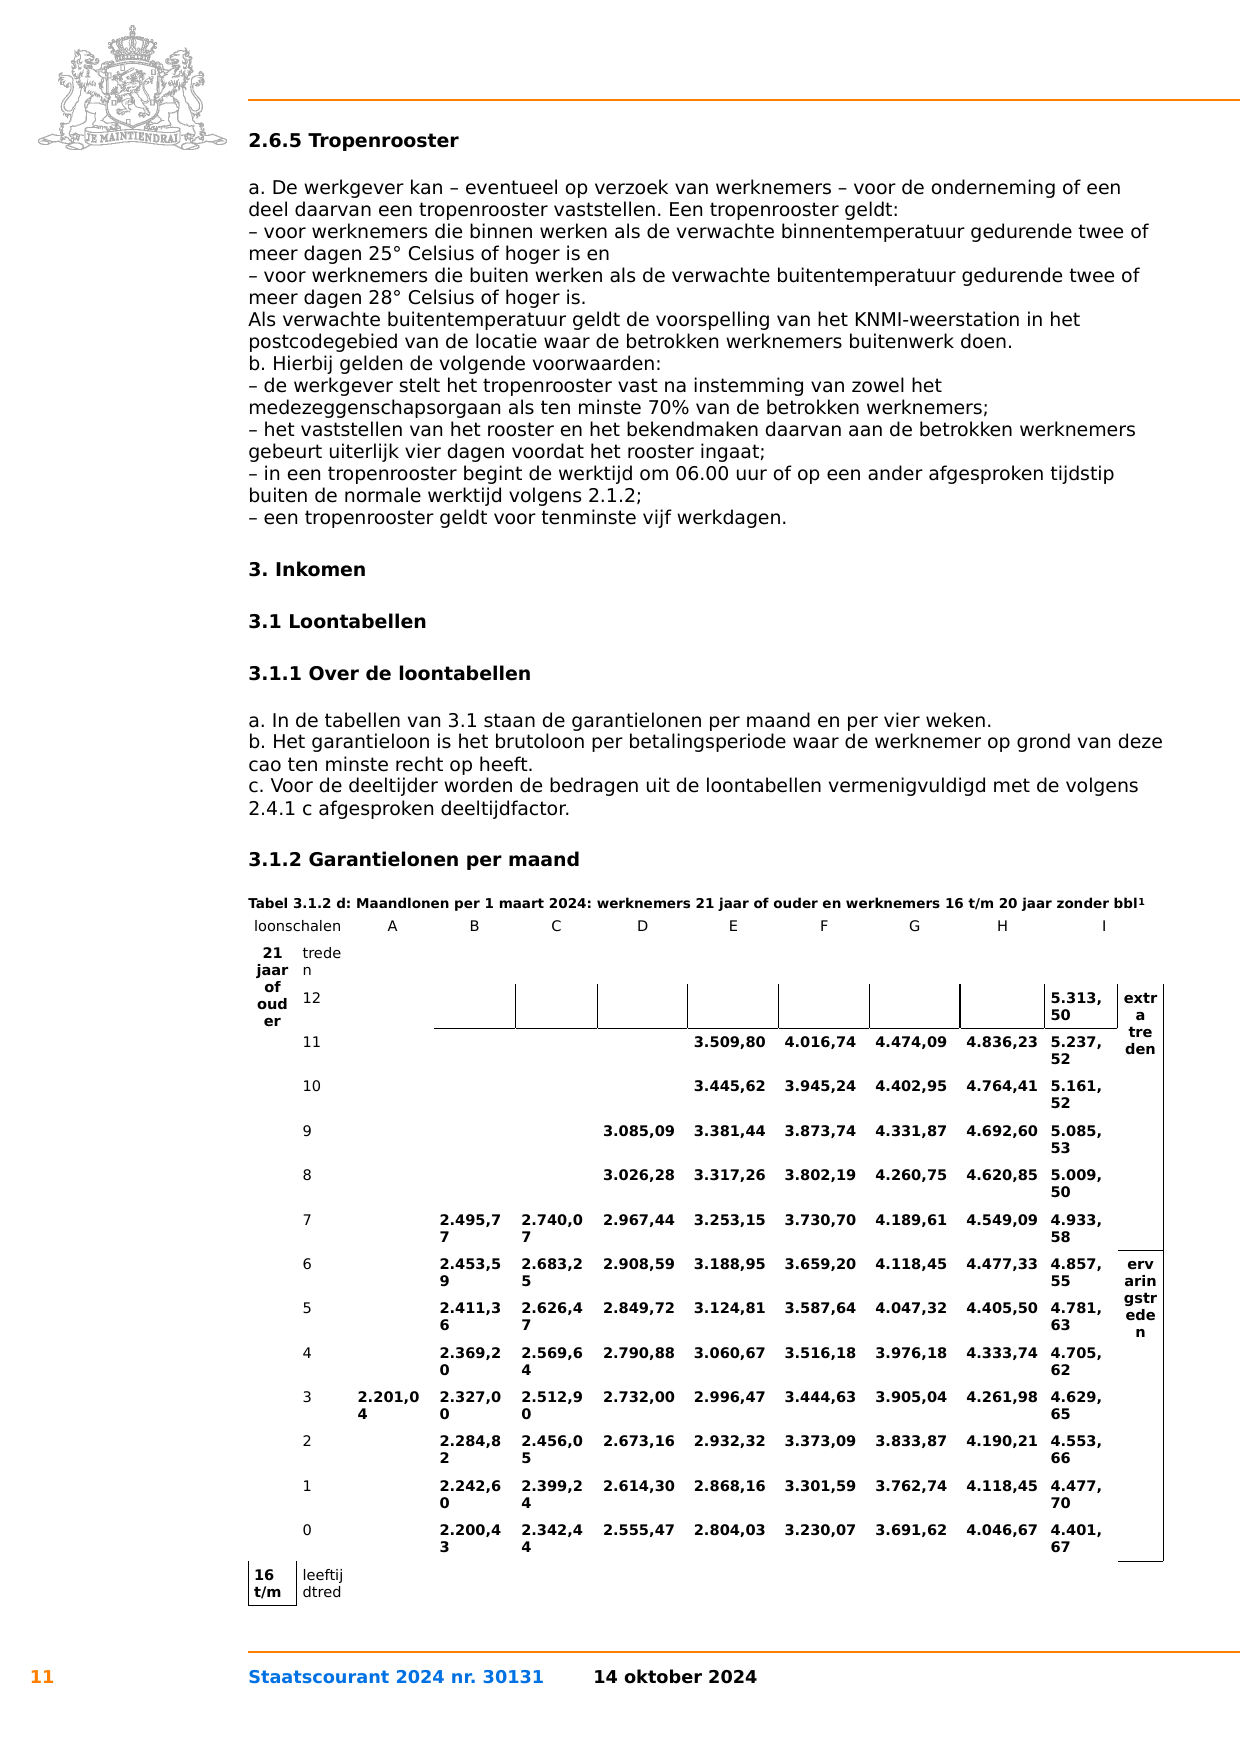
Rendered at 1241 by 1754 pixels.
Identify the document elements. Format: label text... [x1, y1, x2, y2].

table_cell 10 [297, 1074, 351, 1117]
subtitle 3. Inkomen [248, 558, 1163, 581]
table_cell treden [297, 941, 351, 984]
text – de werkgever stelt het tropenrooster vast na instemming van zowel het medezeggenschapsorgaan als ten minste 70% van de betrokken werknemers; [248, 375, 1163, 419]
table_cell 2.868,16 [688, 1473, 778, 1516]
table_cell 2.849,72 [598, 1296, 687, 1339]
table_cell 2.932,32 [688, 1429, 778, 1472]
table_cell 5.161,52 [1045, 1074, 1117, 1117]
table_cell 3.253,15 [688, 1207, 778, 1250]
table_cell 2.996,47 [688, 1384, 778, 1428]
table_cell [352, 1207, 433, 1250]
table_cell 3.317,26 [688, 1163, 778, 1206]
table_cell 3.905,04 [870, 1384, 959, 1428]
table_cell 4.553,66 [1045, 1429, 1117, 1472]
table_cell 3 [297, 1384, 351, 1428]
table_cell 4.016,74 [779, 1029, 869, 1073]
text – het vaststellen van het rooster en het bekendmaken daarvan aan de betrokken werknemers gebeurt uiterlijk vier dagen voordat het rooster ingaat; [248, 419, 1163, 463]
table_cell E [688, 913, 778, 939]
table_cell [516, 1118, 597, 1161]
table_cell 3.691,62 [870, 1518, 959, 1561]
table_cell 3.587,64 [779, 1296, 869, 1339]
table_cell 3.833,87 [870, 1429, 959, 1472]
table_cell 5.009,50 [1045, 1163, 1117, 1206]
table_cell 3.659,20 [779, 1251, 869, 1294]
table_cell [352, 1029, 433, 1073]
table_cell 3.026,28 [598, 1163, 687, 1206]
table_cell 2.555,47 [598, 1518, 687, 1561]
table_cell [352, 1251, 433, 1294]
table_cell 1 [297, 1473, 351, 1516]
table_cell 4.261,98 [961, 1384, 1044, 1428]
table_cell 8 [297, 1163, 351, 1206]
table_cell 3.509,80 [688, 1029, 778, 1073]
table_cell 3.060,67 [688, 1340, 778, 1383]
table_cell [434, 1163, 515, 1206]
table_cell [352, 1429, 433, 1472]
table_cell 16 t/m [249, 1562, 296, 1605]
table_cell 3.516,18 [779, 1340, 869, 1383]
table_cell 4.629,65 [1045, 1384, 1117, 1428]
table_cell 4.857,55 [1045, 1251, 1117, 1294]
table_cell 0 [297, 1518, 351, 1561]
table_cell [352, 1340, 433, 1383]
table_cell [352, 1074, 433, 1117]
text Als verwachte buitentemperatuur geldt de voorspelling van het KNMI-weerstation in het postcodegebied van de locatie waar de betrokken werknemers buitenwerk doen. [248, 309, 1163, 353]
picture [38, 25, 227, 150]
table_cell 2.369,20 [434, 1340, 515, 1383]
table_cell [352, 1163, 433, 1206]
table_cell 2.673,16 [598, 1429, 687, 1472]
table_cell G [870, 913, 959, 939]
table_cell 4.781,63 [1045, 1296, 1117, 1339]
table_header Tabel 3.1.2 d: Maandlonen per 1 maart 2024: werknemers 21 jaar of ouder en werknemers 16 t/m 20 jaar zonder bbl1 [248, 896, 1163, 912]
table_cell 6 [297, 1251, 351, 1294]
table_cell leeftijdtred [297, 1562, 351, 1605]
table_cell 3.802,19 [779, 1163, 869, 1206]
table_cell [352, 1473, 433, 1516]
table_cell 2.456,05 [516, 1429, 597, 1472]
table_cell 3.945,24 [779, 1074, 869, 1117]
table_cell 2.569,64 [516, 1340, 597, 1383]
table_cell [516, 1074, 597, 1117]
table_cell loonschalen [249, 913, 351, 939]
table_cell 4.620,85 [961, 1163, 1044, 1206]
table_cell 5.085,53 [1045, 1118, 1117, 1161]
table_cell ervaringstreden [1118, 1251, 1163, 1561]
table_cell 3.381,44 [688, 1118, 778, 1161]
table_cell 3.873,74 [779, 1118, 869, 1161]
table_cell 4.260,75 [870, 1163, 959, 1206]
table_cell [516, 1029, 597, 1073]
table_cell [961, 985, 1044, 1028]
table_cell 2.200,43 [434, 1518, 515, 1561]
table_cell 3.188,95 [688, 1251, 778, 1294]
table_cell [779, 985, 869, 1028]
table_cell 4.402,95 [870, 1074, 959, 1117]
table_cell 3.301,59 [779, 1473, 869, 1516]
table_cell 2.411,36 [434, 1296, 515, 1339]
subtitle 3.1 Loontabellen [248, 611, 1163, 632]
subtitle 3.1.1 Over de loontabellen [248, 662, 1163, 684]
text a. De werkgever kan – eventueel op verzoek van werknemers – voor de onderneming of een deel daarvan een tropenrooster vaststellen. Een tropenrooster geldt: [248, 177, 1163, 221]
subtitle 3.1.2 Garantielonen per maand [248, 849, 1163, 871]
subtitle 2.6.5 Tropenrooster [248, 130, 1163, 152]
table_cell [598, 1074, 687, 1117]
table_cell 2.512,90 [516, 1384, 597, 1428]
table_cell 3.444,63 [779, 1384, 869, 1428]
table_cell 2.732,00 [598, 1384, 687, 1428]
table_cell 7 [297, 1207, 351, 1250]
table_cell 4.047,32 [870, 1296, 959, 1339]
table_cell 2.495,77 [434, 1207, 515, 1250]
text – een tropenrooster geldt voor tenminste vijf werkdagen. [248, 507, 1163, 528]
table_cell D [598, 913, 687, 939]
table_cell 4 [297, 1340, 351, 1383]
table_cell 2.967,44 [598, 1207, 687, 1250]
table_cell 4.933,58 [1045, 1207, 1117, 1250]
table_cell 3.762,74 [870, 1473, 959, 1516]
table_cell 5.237,52 [1045, 1029, 1117, 1073]
table_cell [516, 1163, 597, 1206]
table_cell 3.445,62 [688, 1074, 778, 1117]
table_cell I [1045, 913, 1163, 939]
table_cell 2.453,59 [434, 1251, 515, 1294]
table_cell 3.230,07 [779, 1518, 869, 1561]
table_cell 4.477,70 [1045, 1473, 1117, 1516]
table_cell 5 [297, 1296, 351, 1339]
table_cell 2.626,47 [516, 1296, 597, 1339]
table_cell 4.692,60 [961, 1118, 1044, 1161]
table_cell A [352, 913, 433, 939]
text b. Het garantieloon is het brutoloon per betalingsperiode waar de werknemer op grond van deze cao ten minste recht op heeft. [248, 731, 1163, 775]
table_cell 21 jaar of ouder [249, 941, 296, 1561]
table_cell 5.313,50 [1045, 985, 1117, 1028]
table_cell 4.046,67 [961, 1518, 1044, 1561]
table_cell 4.477,33 [961, 1251, 1044, 1294]
text a. In de tabellen van 3.1 staan de garantielonen per maand en per vier weken. [248, 709, 1163, 731]
table_cell [352, 985, 433, 1028]
table_cell [434, 1074, 515, 1117]
table_cell 3.085,09 [598, 1118, 687, 1161]
table_cell 4.705,62 [1045, 1340, 1117, 1383]
table_cell 2.790,88 [598, 1340, 687, 1383]
table_cell [434, 1029, 515, 1073]
table_cell 2.242,60 [434, 1473, 515, 1516]
text – in een tropenrooster begint de werktijd om 06.00 uur of op een ander afgesproken tijdstip buiten de normale werktijd volgens 2.1.2; [248, 463, 1163, 507]
table_cell [352, 941, 1163, 984]
table_cell 3.373,09 [779, 1429, 869, 1472]
table_cell 3.730,70 [779, 1207, 869, 1250]
table_cell 3.976,18 [870, 1340, 959, 1383]
table_cell 4.405,50 [961, 1296, 1044, 1339]
table_cell [352, 1562, 1163, 1605]
table_cell 4.474,09 [870, 1029, 959, 1073]
table_cell 2.284,82 [434, 1429, 515, 1472]
table_cell [688, 985, 778, 1028]
table_cell [352, 1118, 433, 1161]
text b. Hierbij gelden de volgende voorwaarden: [248, 353, 1163, 375]
table_cell 4.331,87 [870, 1118, 959, 1161]
table_cell [870, 985, 959, 1028]
table_cell 2.908,59 [598, 1251, 687, 1294]
text – voor werknemers die binnen werken als de verwachte binnentemperatuur gedurende twee of meer dagen 25° Celsius of hoger is en [248, 221, 1163, 265]
table_cell 2.201,04 [352, 1384, 433, 1428]
table_cell [352, 1518, 433, 1561]
table_cell 12 [297, 985, 351, 1028]
table_cell 4.118,45 [961, 1473, 1044, 1516]
table_cell [434, 1118, 515, 1161]
table_cell extra treden [1118, 985, 1163, 1250]
table_cell 2.804,03 [688, 1518, 778, 1561]
table_cell 11 [297, 1029, 351, 1073]
table_cell 4.549,09 [961, 1207, 1044, 1250]
table_cell [352, 1296, 433, 1339]
table_cell [598, 985, 687, 1028]
table_cell 9 [297, 1118, 351, 1161]
table_cell 2.327,00 [434, 1384, 515, 1428]
table_cell F [779, 913, 869, 939]
table_cell 3.124,81 [688, 1296, 778, 1339]
table_cell 2.342,44 [516, 1518, 597, 1561]
table_cell B [434, 913, 515, 939]
table_cell [598, 1029, 687, 1073]
table_cell [434, 985, 515, 1028]
text – voor werknemers die buiten werken als de verwachte buitentemperatuur gedurende twee of meer dagen 28° Celsius of hoger is. [248, 265, 1163, 309]
table_cell 2.683,25 [516, 1251, 597, 1294]
table_cell 4.764,41 [961, 1074, 1044, 1117]
table_cell 4.189,61 [870, 1207, 959, 1250]
table_cell 4.190,21 [961, 1429, 1044, 1472]
table_cell 2.399,24 [516, 1473, 597, 1516]
table_cell 4.401,67 [1045, 1518, 1117, 1561]
table_cell H [961, 913, 1044, 939]
table_cell [516, 985, 597, 1028]
table_cell 2 [297, 1429, 351, 1472]
text c. Voor de deeltijder worden de bedragen uit de loontabellen vermenigvuldigd met de volgens 2.4.1 c afgesproken deeltijdfactor. [248, 775, 1163, 819]
table_cell 4.836,23 [961, 1029, 1044, 1073]
table_cell 2.740,07 [516, 1207, 597, 1250]
table_cell 4.118,45 [870, 1251, 959, 1294]
table_cell 4.333,74 [961, 1340, 1044, 1383]
table_cell C [516, 913, 597, 939]
table_cell 2.614,30 [598, 1473, 687, 1516]
